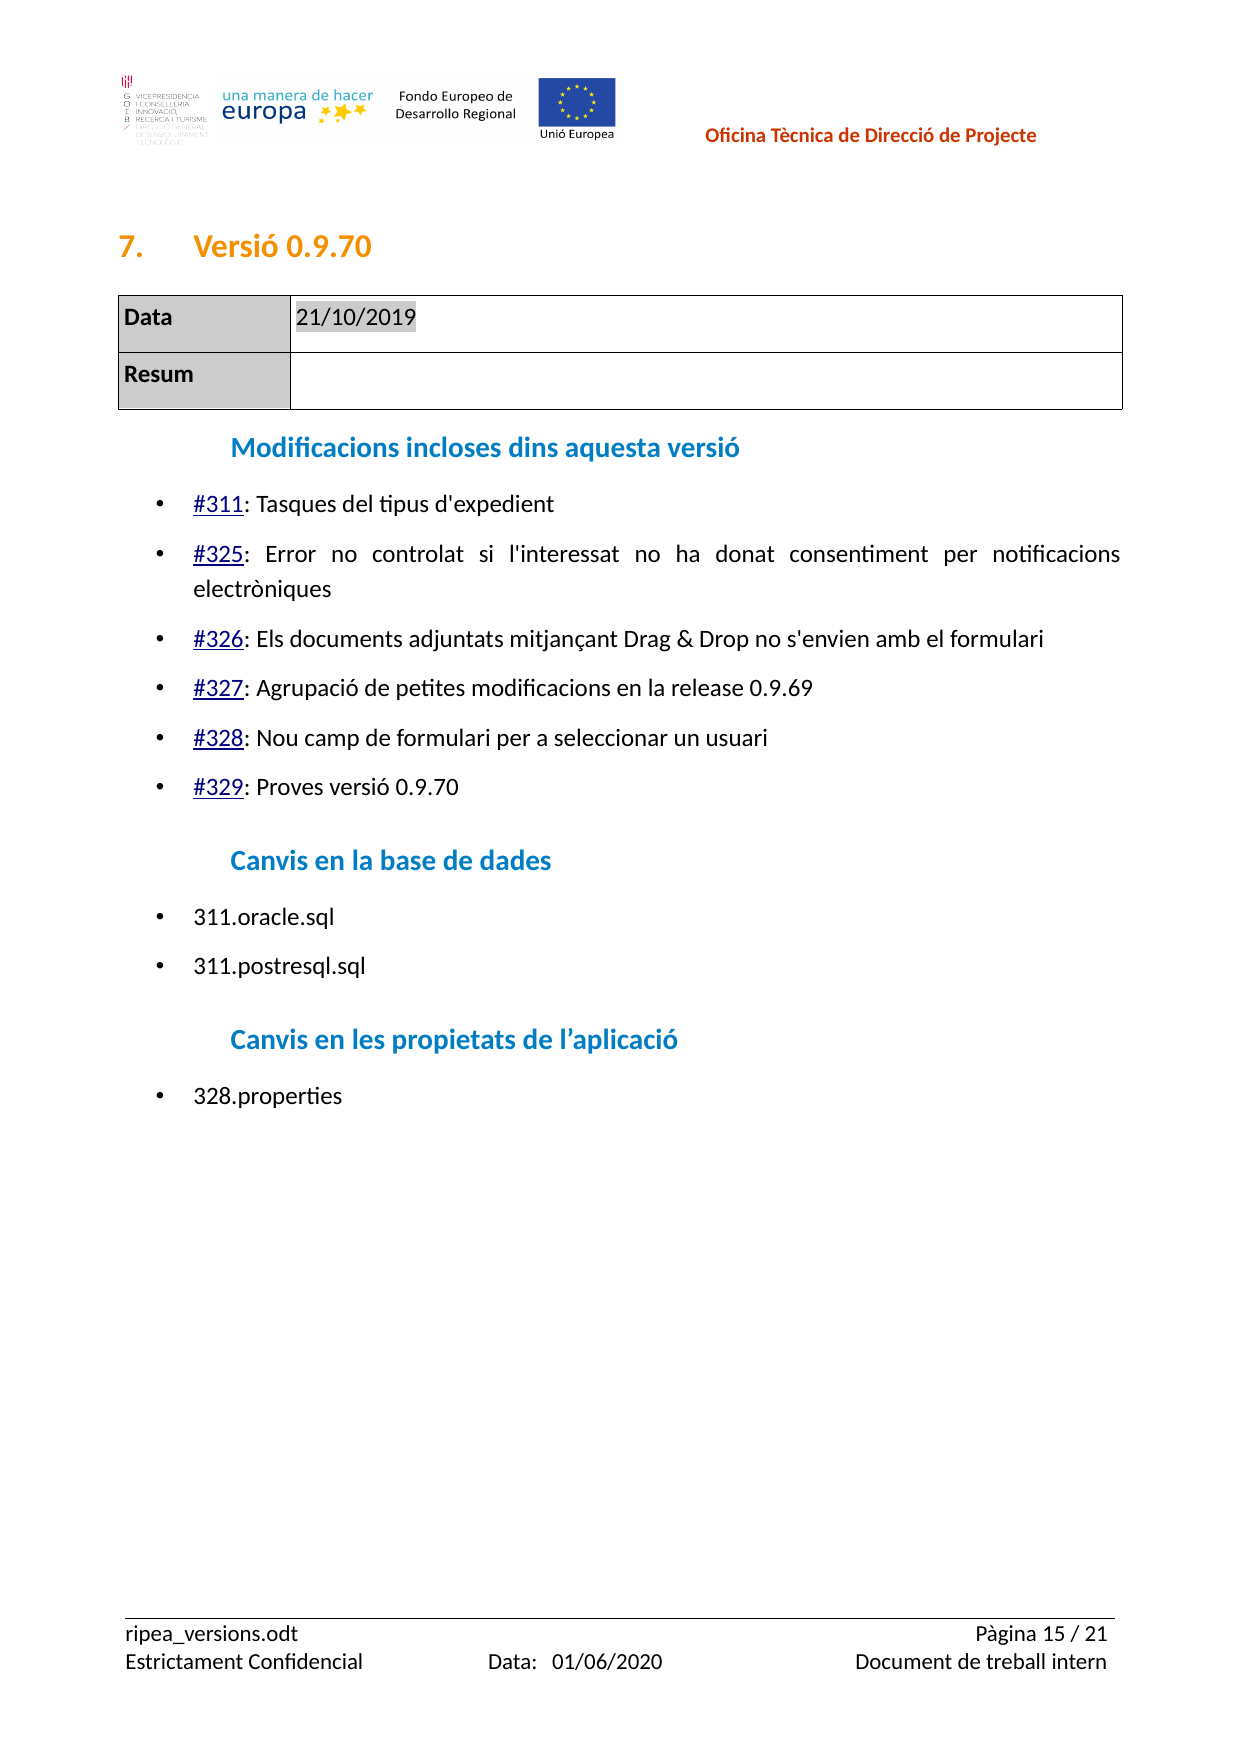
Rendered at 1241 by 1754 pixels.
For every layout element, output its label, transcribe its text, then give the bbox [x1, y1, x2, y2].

table_header 21/10/2019 [291, 296, 1122, 352]
table_cell [291, 353, 1122, 408]
list #329: Proves versió 0.9.70 [156, 771, 1122, 802]
table_header Data [119, 296, 290, 352]
list #325: Error no controlat si l'interessat no ha donat consentiment per notificacions electròniques [156, 538, 1122, 604]
picture [219, 73, 621, 147]
picture [118, 73, 213, 147]
list #327: Agrupació de petites modificacions en la release 0.9.69 [156, 672, 1122, 703]
subtitle Versió 0.9.70 [118, 225, 1122, 266]
table_cell Resum [119, 353, 290, 408]
subtitle Canvis en la base de dades [153, 842, 1122, 877]
list 311.oracle.sql [156, 901, 1122, 931]
list #326: Els documents adjuntats mitjançant Drag & Drop no s'envien amb el formulari [156, 623, 1122, 653]
list #328: Nou camp de formulari per a seleccionar un usuari [156, 722, 1122, 752]
list 311.postresql.sql [156, 951, 1122, 981]
subtitle Modificacions incloses dins aquesta versió [153, 429, 1122, 465]
subtitle Canvis en les propietats de l’aplicació [153, 1021, 1122, 1056]
list #311: Tasques del tipus d'expedient [156, 488, 1122, 519]
list 328.properties [156, 1080, 1122, 1111]
